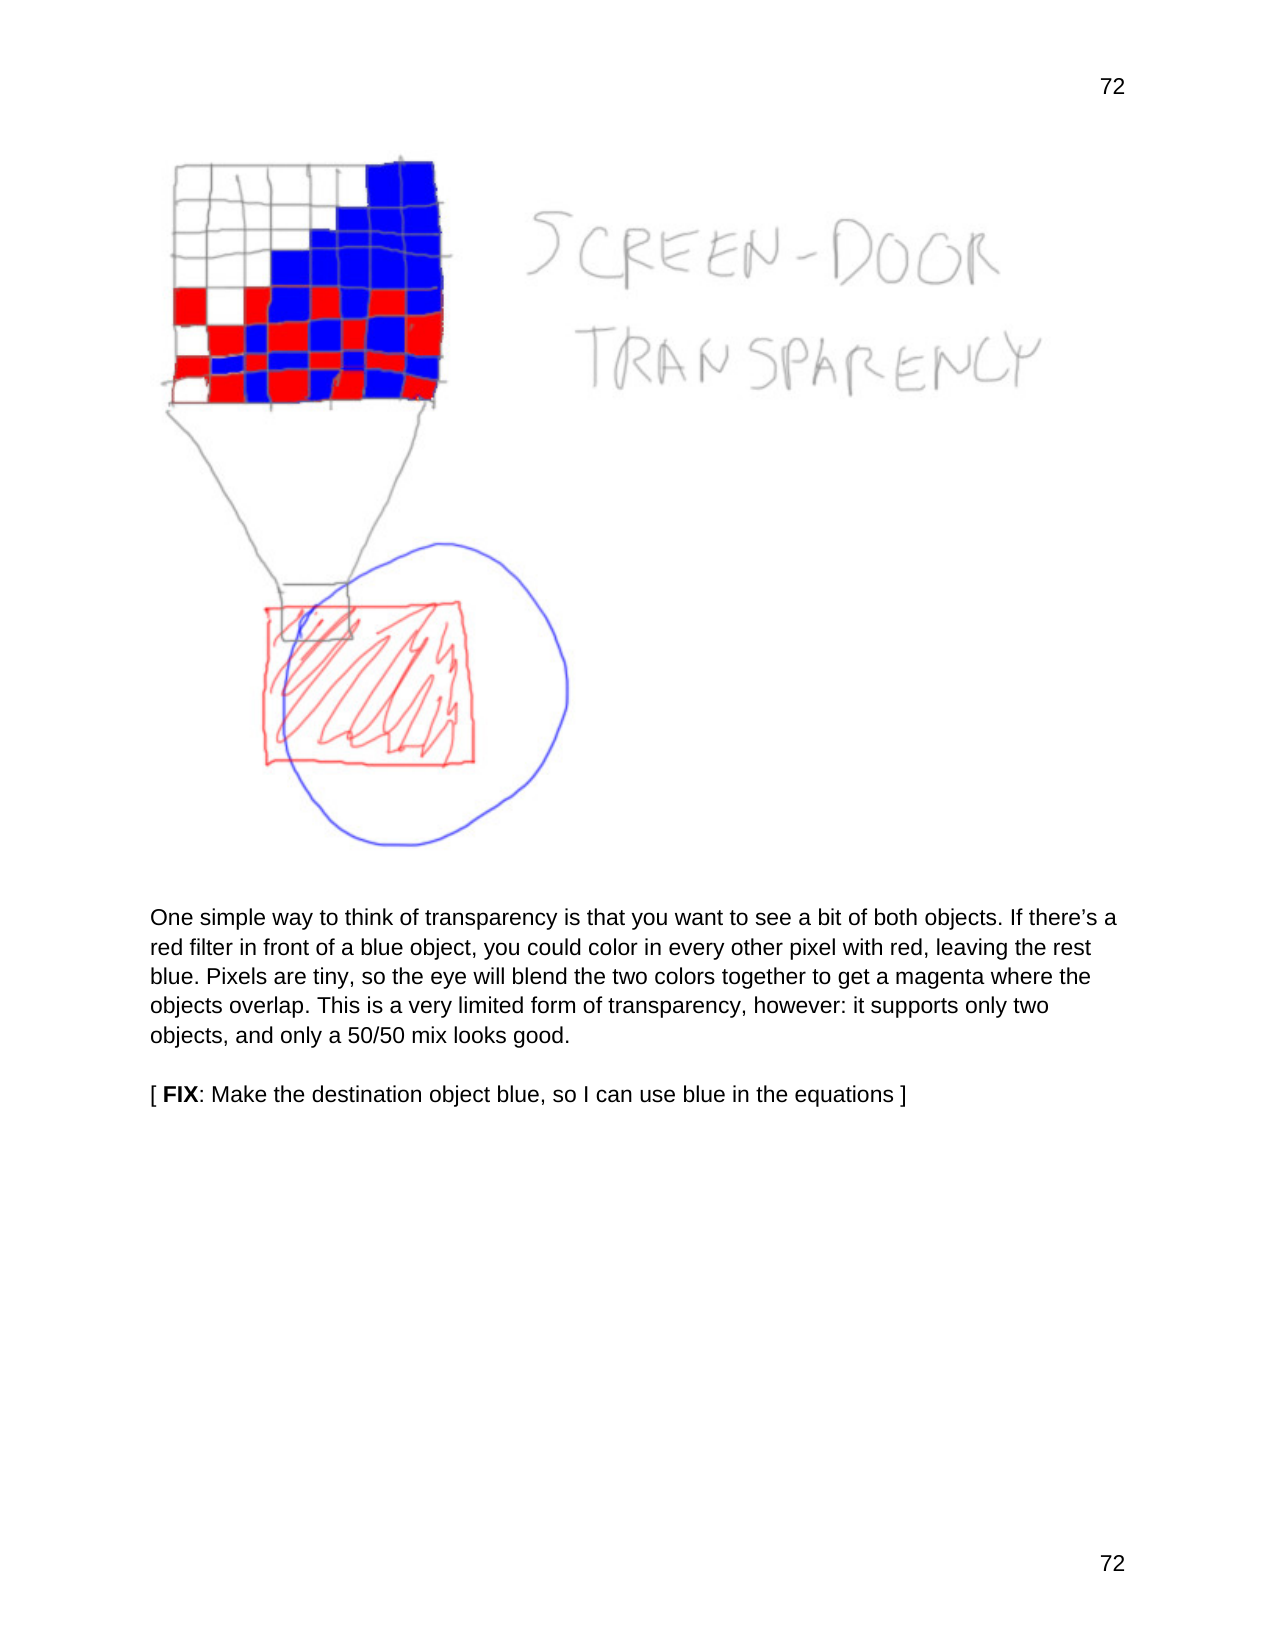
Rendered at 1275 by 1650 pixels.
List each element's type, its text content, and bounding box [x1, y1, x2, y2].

picture [150, 150, 1071, 872]
text One simple way to think of transparency is that you want to see a bit of both objects. If there’s a red filter in front of a blue object, you could color in every other pixel with red, leaving the rest blue. Pixels are tiny, so the eye will blend the two colors together to get a magenta where the objects overlap. This is a very limited form of transparency, however: it supports only two objects, and only a 50/50 mix looks good. [150, 905, 1125, 1048]
text [ FIX: Make the destination object blue, so I can use blue in the equations ] [150, 1081, 1125, 1107]
